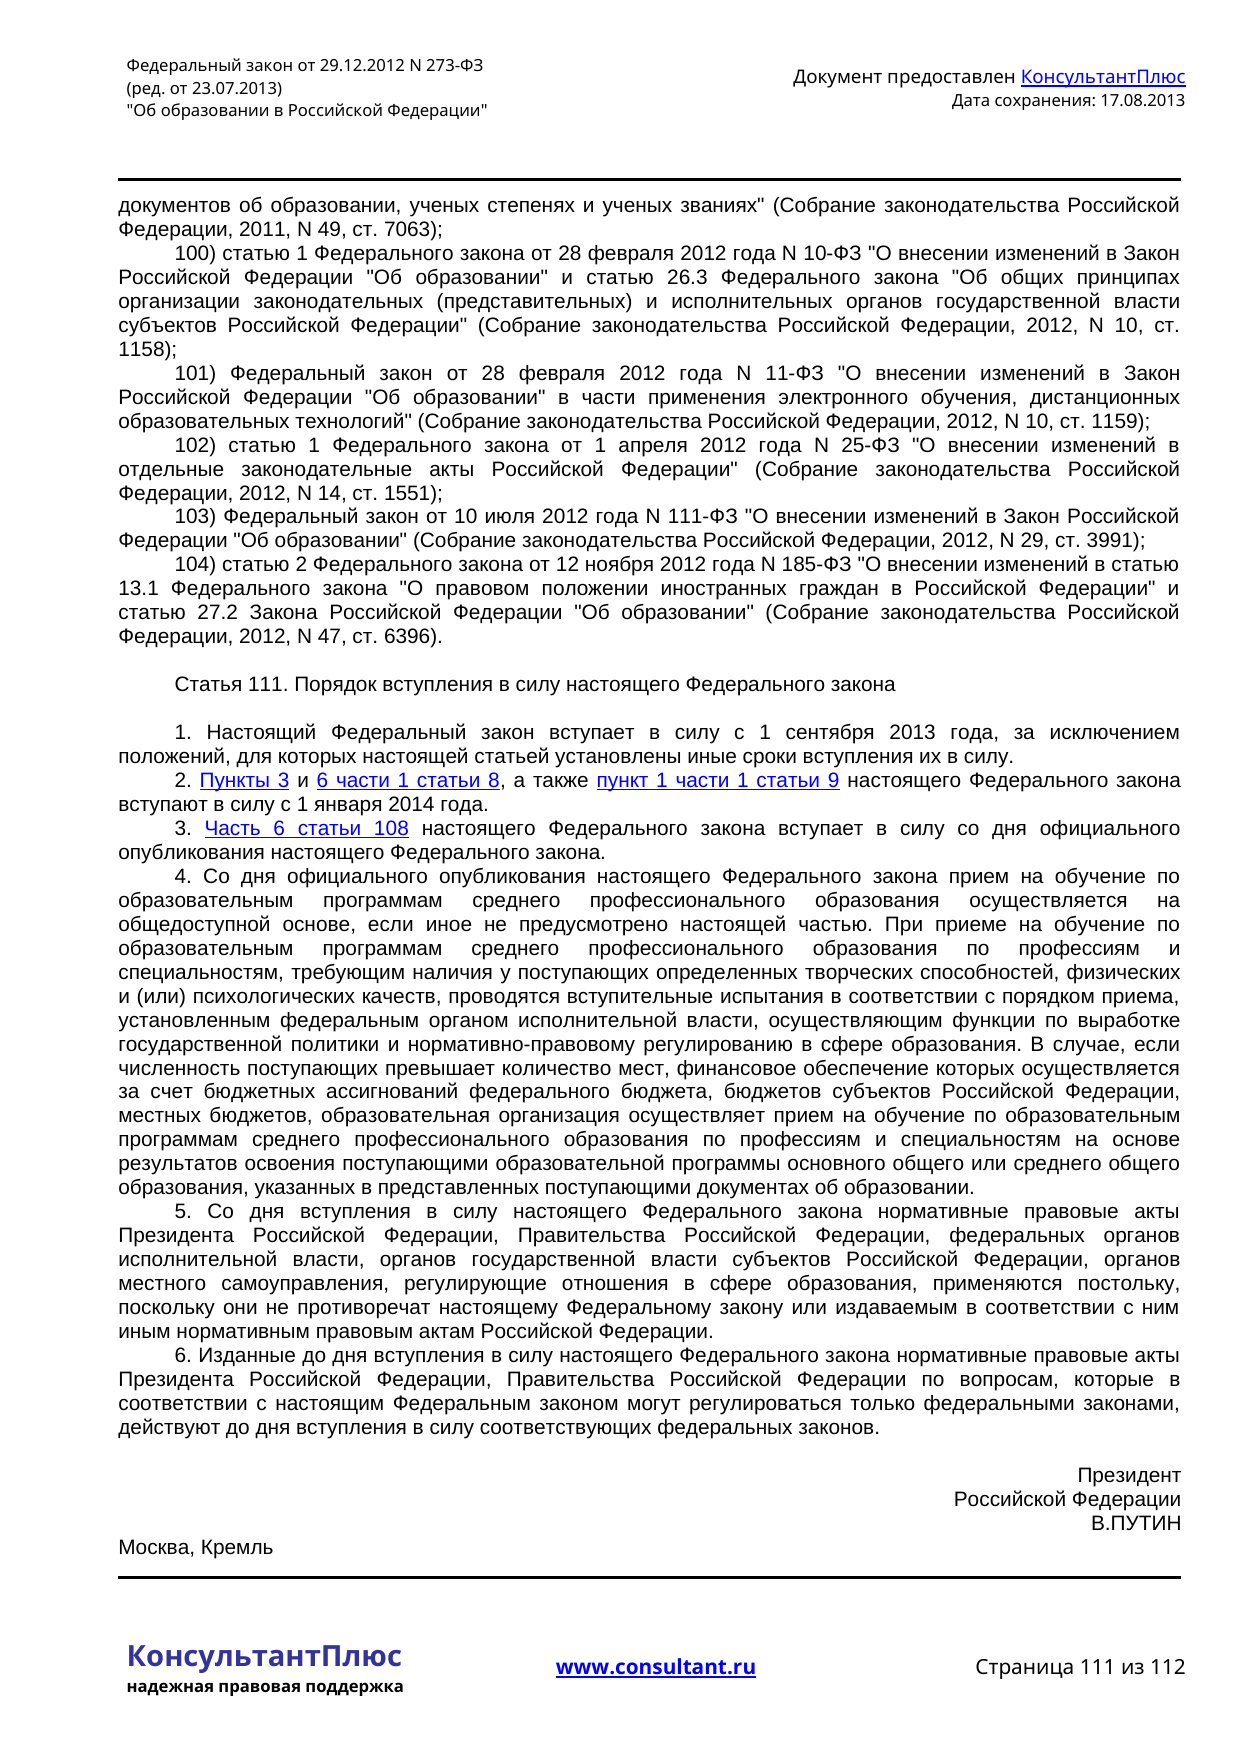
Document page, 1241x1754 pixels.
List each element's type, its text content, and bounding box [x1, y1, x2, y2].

text 103) Федеральный закон от 10 июля 2012 года N 111-ФЗ "О внесении изменений в Закон Российской Федерации "Об образовании" (Собрание законодательства Российской Федерации, 2012, N 29, ст. 3991); [118, 504, 1181, 552]
text 1. Настоящий Федеральный закон вступает в силу с 1 сентября 2013 года, за исключением положений, для которых настоящей статьей установлены иные сроки вступления их в силу. [118, 720, 1181, 768]
text В.ПУТИН [118, 1511, 1181, 1534]
text 3. Часть 6 статьи 108 настоящего Федерального закона вступает в силу со дня официального опубликования настоящего Федерального закона. [118, 816, 1181, 864]
text Российской Федерации [118, 1487, 1181, 1511]
text 102) статью 1 Федерального закона от 1 апреля 2012 года N 25-ФЗ "О внесении изменений в отдельные законодательные акты Российской Федерации" (Собрание законодательства Российской Федерации, 2012, N 14, ст. 1551); [118, 432, 1181, 504]
text 100) статью 1 Федерального закона от 28 февраля 2012 года N 10-ФЗ "О внесении изменений в Закон Российской Федерации "Об образовании" и статью 26.3 Федерального закона "Об общих принципах организации законодательных (представительных) и исполнительных органов государственной власти субъектов Российской Федерации" (Собрание законодательства Российской Федерации, 2012, N 10, ст. 1158); [118, 241, 1181, 361]
text 5. Со дня вступления в силу настоящего Федерального закона нормативные правовые акты Президента Российской Федерации, Правительства Российской Федерации, федеральных органов исполнительной власти, органов государственной власти субъектов Российской Федерации, органов местного самоуправления, регулирующие отношения в сфере образования, применяются постольку, поскольку они не противоречат настоящему Федеральному закону или издаваемым в соответствии с ним иным нормативным правовым актам Российской Федерации. [118, 1199, 1181, 1343]
text Москва, Кремль [118, 1534, 1181, 1558]
text 6. Изданные до дня вступления в силу настоящего Федерального закона нормативные правовые акты Президента Российской Федерации, Правительства Российской Федерации по вопросам, которые в соответствии с настоящим Федеральным законом могут регулироваться только федеральными законами, действуют до дня вступления в силу соответствующих федеральных законов. [118, 1343, 1181, 1439]
text 2. Пункты 3 и 6 части 1 статьи 8, а также пункт 1 части 1 статьи 9 настоящего Федерального закона вступают в силу с 1 января 2014 года. [118, 768, 1181, 816]
text 4. Со дня официального опубликования настоящего Федерального закона прием на обучение по образовательным программам среднего профессионального образования осуществляется на общедоступной основе, если иное не предусмотрено настоящей частью. При приеме на обучение по образовательным программам среднего профессионального образования по профессиям и специальностям, требующим наличия у поступающих определенных творческих способностей, физических и (или) психологических качеств, проводятся вступительные испытания в соответствии с порядком приема, установленным федеральным органом исполнительной власти, осуществляющим функции по выработке государственной политики и нормативно-правовому регулированию в сфере образования. В случае, если численность поступающих превышает количество мест, финансовое обеспечение которых осуществляется за счет бюджетных ассигнований федерального бюджета, бюджетов субъектов Российской Федерации, местных бюджетов, образовательная организация осуществляет прием на обучение по образовательным программам среднего профессионального образования по профессиям и специальностям на основе результатов освоения поступающими образовательной программы основного общего или среднего общего образования, указанных в представленных поступающими документах об образовании. [118, 864, 1181, 1199]
text Президент [118, 1463, 1181, 1487]
text документов об образовании, ученых степенях и ученых званиях" (Собрание законодательства Российской Федерации, 2011, N 49, ст. 7063); [118, 193, 1181, 241]
text 104) статью 2 Федерального закона от 12 ноября 2012 года N 185-ФЗ "О внесении изменений в статью 13.1 Федерального закона "О правовом положении иностранных граждан в Российской Федерации" и статью 27.2 Закона Российской Федерации "Об образовании" (Собрание законодательства Российской Федерации, 2012, N 47, ст. 6396). [118, 552, 1181, 648]
text 101) Федеральный закон от 28 февраля 2012 года N 11-ФЗ "О внесении изменений в Закон Российской Федерации "Об образовании" в части применения электронного обучения, дистанционных образовательных технологий" (Собрание законодательства Российской Федерации, 2012, N 10, ст. 1159); [118, 361, 1181, 432]
text Статья 111. Порядок вступления в силу настоящего Федерального закона [118, 672, 1181, 696]
